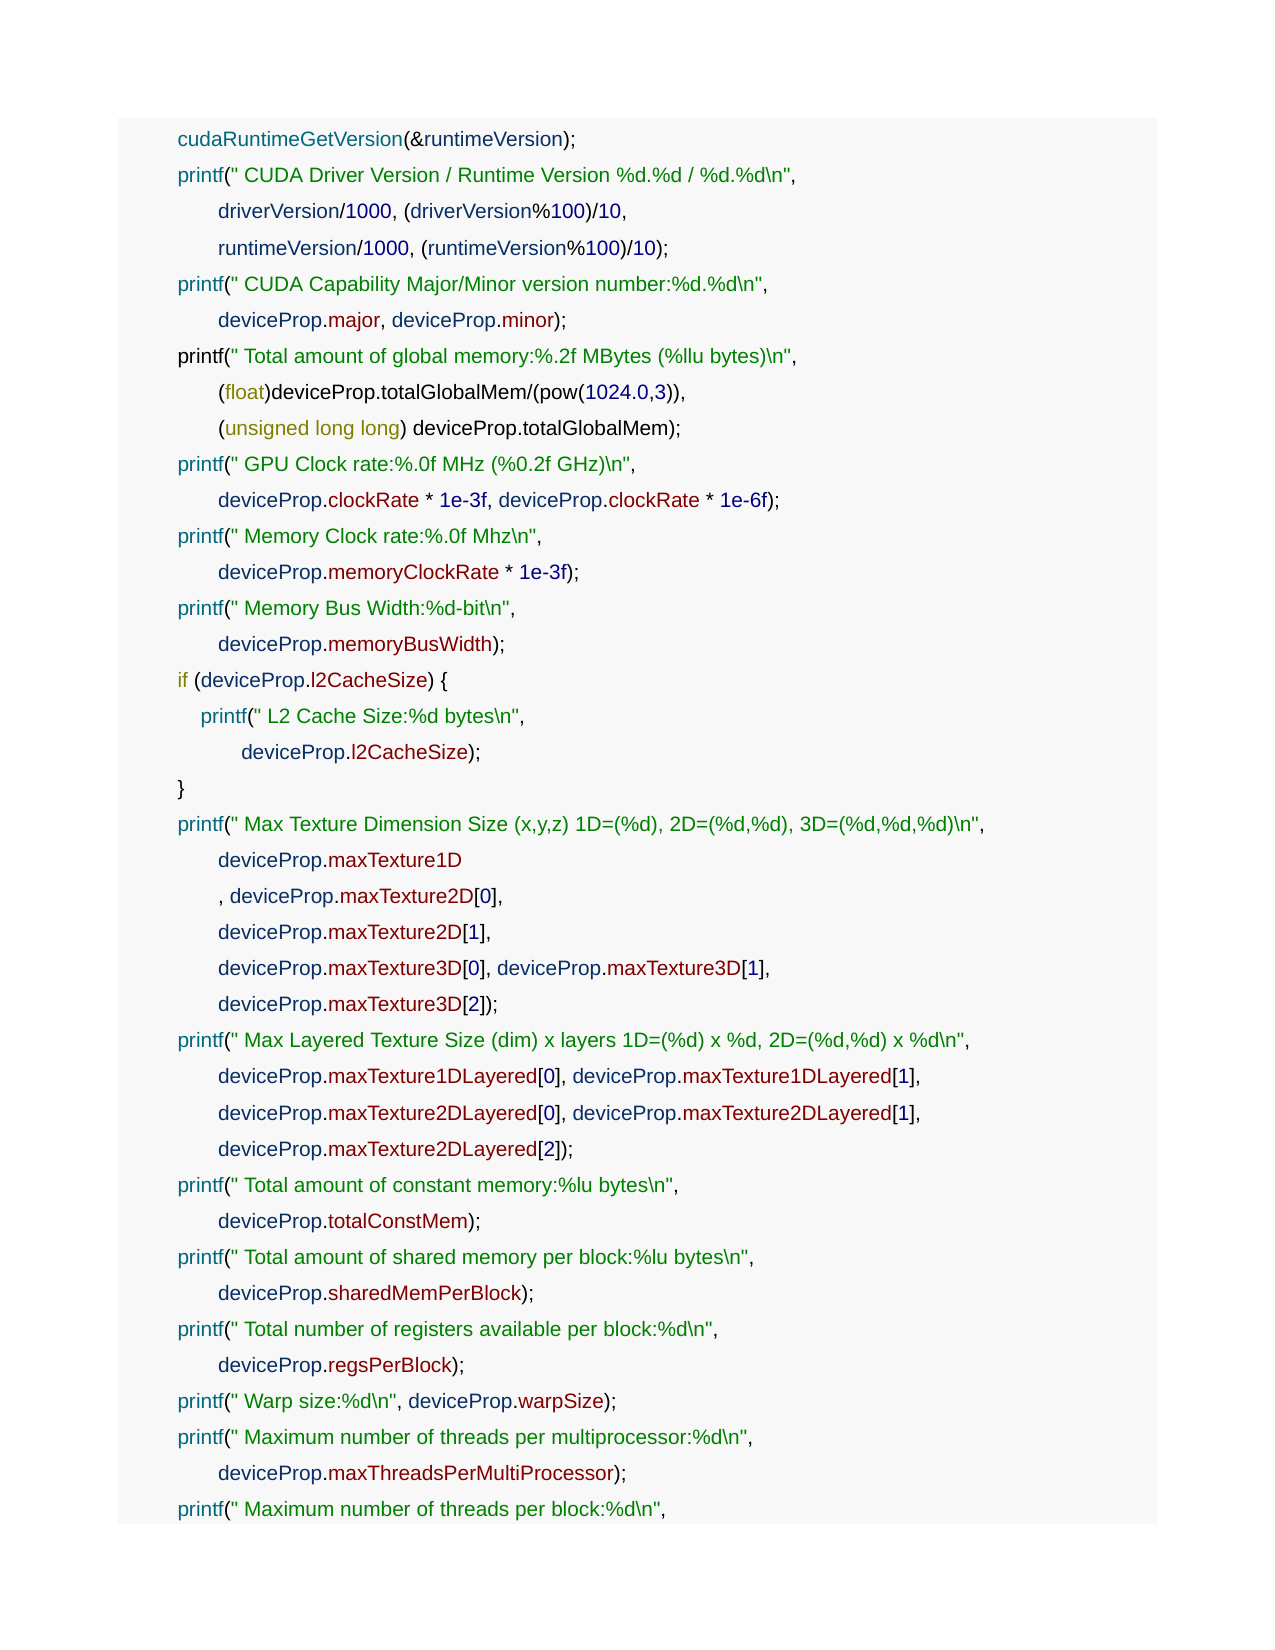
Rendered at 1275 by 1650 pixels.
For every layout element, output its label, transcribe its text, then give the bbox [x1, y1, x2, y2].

text runtimeVersion/1000, (runtimeVersion%100)/10); [118, 226, 1157, 262]
text deviceProp.sharedMemPerBlock); [118, 1271, 1157, 1307]
text printf(" Total amount of shared memory per block:%lu bytes\n", [118, 1235, 1157, 1271]
text printf(" Warp size:%d\n", deviceProp.warpSize); [118, 1379, 1157, 1416]
text deviceProp.maxTexture2DLayered[2]); [118, 1127, 1157, 1163]
text (unsigned long long) deviceProp.totalGlobalMem); [118, 406, 1157, 442]
text printf(" Maximum number of threads per multiprocessor:%d\n", [118, 1416, 1157, 1452]
text printf(" L2 Cache Size:%d bytes\n", [118, 695, 1157, 731]
text deviceProp.maxTexture3D[0], deviceProp.maxTexture3D[1], [118, 947, 1157, 983]
text deviceProp.l2CacheSize); [118, 731, 1157, 767]
text printf(" Max Layered Texture Size (dim) x layers 1D=(%d) x %d, 2D=(%d,%d) x %d\n", [118, 1019, 1157, 1055]
text } [118, 767, 1157, 803]
text printf(" Total amount of global memory:%.2f MBytes (%llu bytes)\n", [118, 334, 1157, 370]
text deviceProp.maxTexture3D[2]); [118, 983, 1157, 1019]
text deviceProp.clockRate * 1e-3f, deviceProp.clockRate * 1e-6f); [118, 478, 1157, 514]
text driverVersion/1000, (driverVersion%100)/10, [118, 190, 1157, 226]
text deviceProp.regsPerBlock); [118, 1343, 1157, 1379]
text deviceProp.maxTexture2D[1], [118, 911, 1157, 947]
text deviceProp.totalConstMem); [118, 1199, 1157, 1235]
text cudaRuntimeGetVersion(&runtimeVersion); [118, 118, 1157, 154]
text (float)deviceProp.totalGlobalMem/(pow(1024.0,3)), [118, 370, 1157, 406]
text , deviceProp.maxTexture2D[0], [118, 875, 1157, 911]
text deviceProp.maxTexture1D [118, 839, 1157, 875]
text if (deviceProp.l2CacheSize) { [118, 659, 1157, 695]
text printf(" Total amount of constant memory:%lu bytes\n", [118, 1163, 1157, 1199]
text deviceProp.memoryClockRate * 1e-3f); [118, 551, 1157, 587]
text deviceProp.maxTexture2DLayered[0], deviceProp.maxTexture2DLayered[1], [118, 1091, 1157, 1127]
text printf(" CUDA Capability Major/Minor version number:%d.%d\n", [118, 262, 1157, 298]
text printf(" Max Texture Dimension Size (x,y,z) 1D=(%d), 2D=(%d,%d), 3D=(%d,%d,%d)\n", [118, 803, 1157, 839]
text printf(" Memory Clock rate:%.0f Mhz\n", [118, 514, 1157, 551]
text deviceProp.major, deviceProp.minor); [118, 298, 1157, 334]
text deviceProp.maxTexture1DLayered[0], deviceProp.maxTexture1DLayered[1], [118, 1055, 1157, 1091]
text printf(" Maximum number of threads per block:%d\n", [118, 1488, 1157, 1524]
text printf(" GPU Clock rate:%.0f MHz (%0.2f GHz)\n", [118, 442, 1157, 478]
text printf(" CUDA Driver Version / Runtime Version %d.%d / %d.%d\n", [118, 154, 1157, 190]
text deviceProp.memoryBusWidth); [118, 623, 1157, 659]
text printf(" Total number of registers available per block:%d\n", [118, 1307, 1157, 1343]
text deviceProp.maxThreadsPerMultiProcessor); [118, 1452, 1157, 1488]
text printf(" Memory Bus Width:%d-bit\n", [118, 587, 1157, 623]
